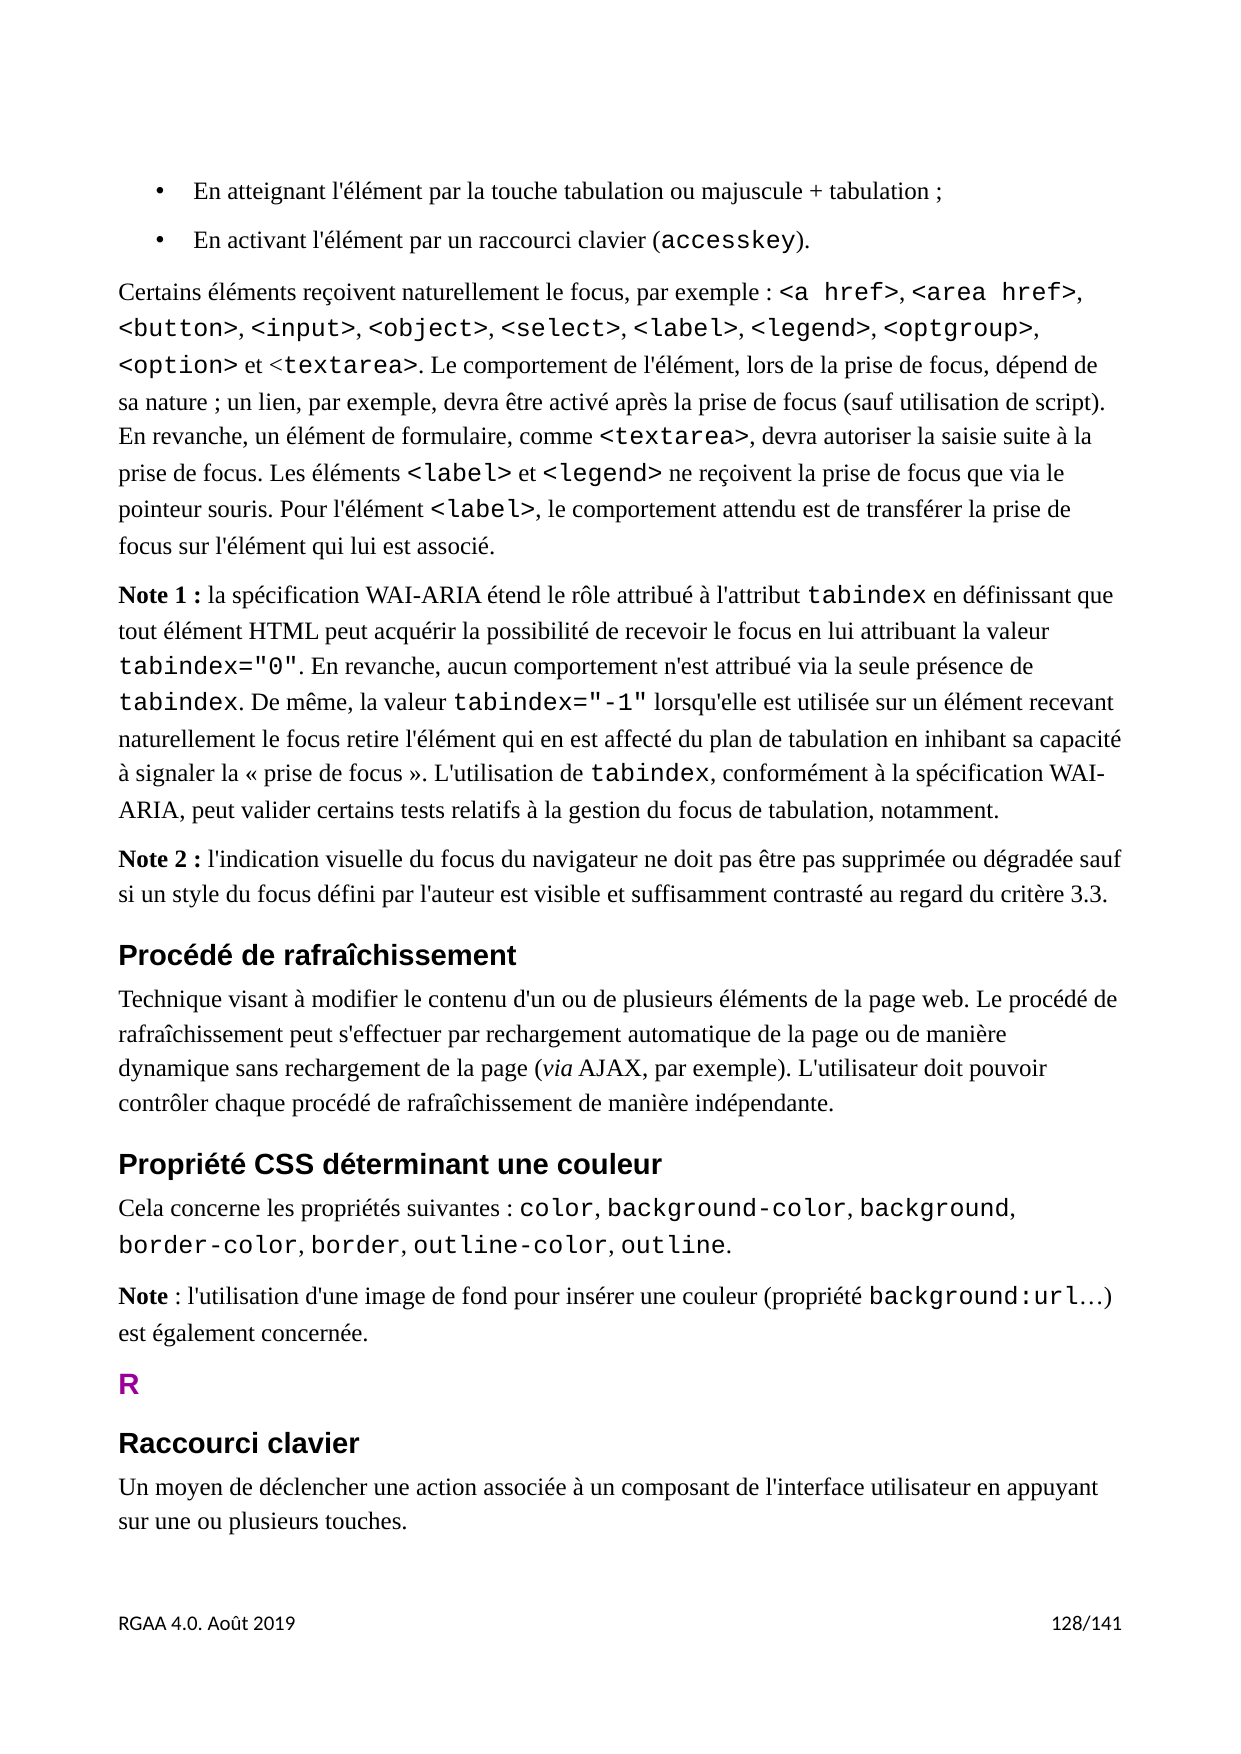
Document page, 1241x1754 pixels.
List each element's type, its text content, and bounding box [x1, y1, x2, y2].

list En activant l'élément par un raccourci clavier (accesskey). [156, 225, 1122, 256]
list En atteignant l'élément par la touche tabulation ou majuscule + tabulation ; [156, 176, 1122, 205]
subtitle Raccourci clavier [118, 1426, 1122, 1459]
text Note 1 : la spécification WAI-ARIA étend le rôle attribué à l'attribut tabindex en définissant que tout élément HTML peut acquérir la possibilité de recevoir le focus en lui attribuant la valeur tabindex="0". En revanche, aucun comportement n'est attribué via la seule présence de tabindex. De même, la valeur tabindex="-1" lorsqu'elle est utilisée sur un élément recevant naturellement le focus retire l'élément qui en est affecté du plan de tabulation en inhibant sa capacité à signaler la « prise de focus ». L'utilisation de tabindex, conformément à la spécification WAI-ARIA, peut valider certains tests relatifs à la gestion du focus de tabulation, notamment. [118, 580, 1122, 824]
subtitle Procédé de rafraîchissement [118, 938, 1122, 972]
text Certains éléments reçoivent naturellement le focus, par exemple : <a href>, <area href>, <button>, <input>, <object>, <select>, <label>, <legend>, <optgroup>, <option> et <textarea>. Le comportement de l'élément, lors de la prise de focus, dépend de sa nature ; un lien, par exemple, devra être activé après la prise de focus (sauf utilisation de script). En revanche, un élément de formulaire, comme <textarea>, devra autoriser la saisie suite à la prise de focus. Les éléments <label> et <legend> ne reçoivent la prise de focus que via le pointeur souris. Pour l'élément <label>, le comportement attendu est de transférer la prise de focus sur l'élément qui lui est associé. [118, 277, 1122, 559]
subtitle Propriété CSS déterminant une couleur [118, 1147, 1122, 1181]
subtitle R [118, 1367, 1122, 1401]
text Cela concerne les propriétés suivantes : color, background-color, background, border-color, border, outline-color, outline. [118, 1193, 1122, 1261]
text Technique visant à modifier le contenu d'un ou de plusieurs éléments de la page web. Le procédé de rafraîchissement peut s'effectuer par rechargement automatique de la page ou de manière dynamique sans rechargement de la page (via AJAX, par exemple). L'utilisateur doit pouvoir contrôler chaque procédé de rafraîchissement de manière indépendante. [118, 984, 1122, 1116]
text Un moyen de déclencher une action associée à un composant de l'interface utilisateur en appuyant sur une ou plusieurs touches. [118, 1472, 1122, 1535]
text Note : l'utilisation d'une image de fond pour insérer une couleur (propriété background:url…) est également concernée. [118, 1281, 1122, 1347]
text Note 2 : l'indication visuelle du focus du navigateur ne doit pas être pas supprimée ou dégradée sauf si un style du focus défini par l'auteur est visible et suffisamment contrasté au regard du critère 3.3. [118, 844, 1122, 907]
